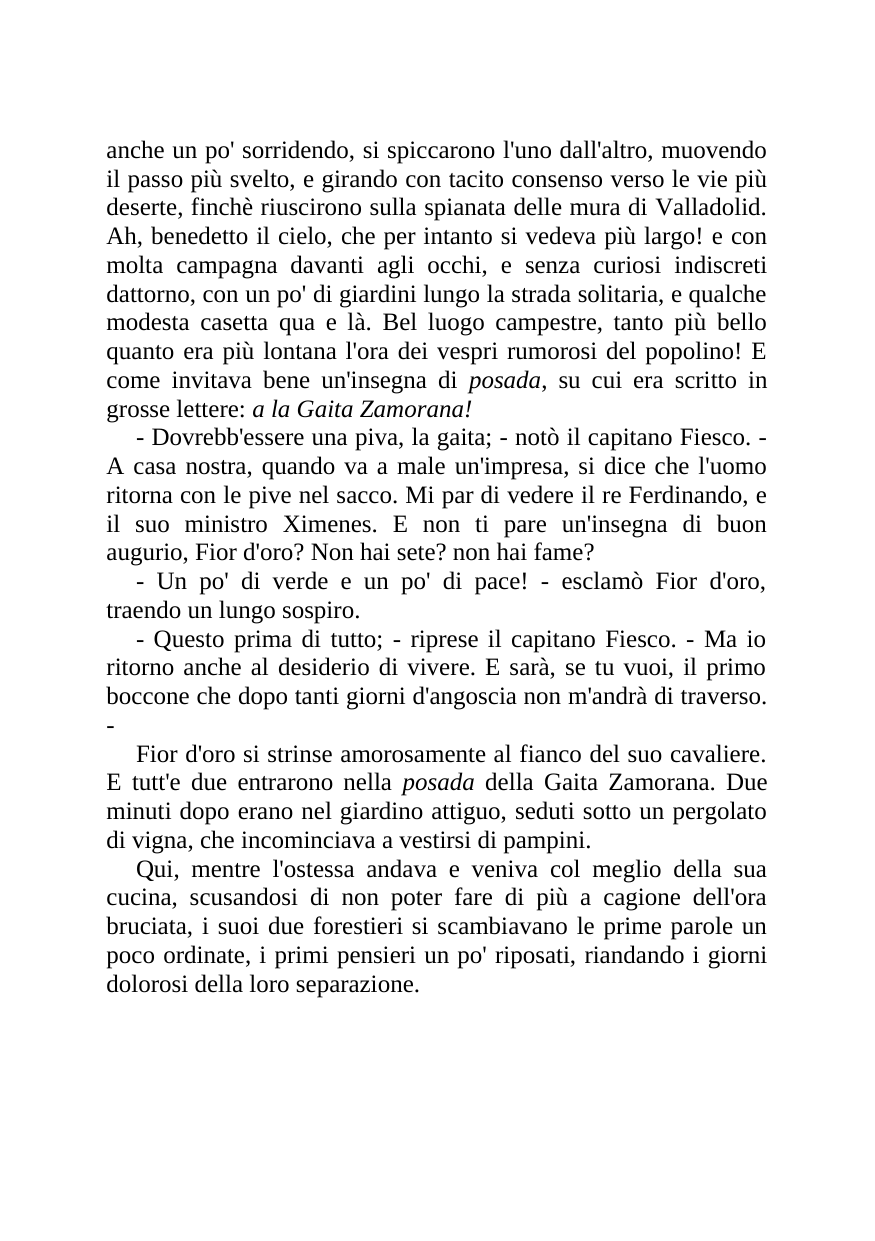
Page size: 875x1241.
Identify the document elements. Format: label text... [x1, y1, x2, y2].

text - Dovrebb'essere una piva, la gaita; - notò il capitano Fiesco. - A casa nostra, quando va a male un'impresa, si dice che l'uomo ritorna con le pive nel sacco. Mi par di vedere il re Ferdinando, e il suo ministro Ximenes. E non ti pare un'insegna di buon augurio, Fior d'oro? Non hai sete? non hai fame? [106, 422, 768, 566]
text Qui, mentre l'ostessa andava e veniva col meglio della sua cucina, scusandosi di non poter fare di più a cagione dell'ora bruciata, i suoi due forestieri si scambiavano le prime parole un poco ordinate, i primi pensieri un po' riposati, riandando i giorni dolorosi della loro separazione. [106, 854, 768, 997]
text anche un po' sorridendo, si spiccarono l'uno dall'altro, muovendo il passo più svelto, e girando con tacito consenso verso le vie più deserte, finchè riuscirono sulla spianata delle mura di Valladolid. Ah, benedetto il cielo, che per intanto si vedeva più largo! e con molta campagna davanti agli occhi, e senza curiosi indiscreti dattorno, con un po' di giardini lungo la strada solitaria, e qualche modesta casetta qua e là. Bel luogo campestre, tanto più bello quanto era più lontana l'ora dei vespri rumorosi del popolino! E come invitava bene un'insegna di posada, su cui era scritto in grosse lettere: a la Gaita Zamorana! [106, 135, 768, 422]
text - Un po' di verde e un po' di pace! - esclamò Fior d'oro, traendo un lungo sospiro. [106, 566, 768, 624]
text - Questo prima di tutto; - riprese il capitano Fiesco. - Ma io ritorno anche al desiderio di vivere. E sarà, se tu vuoi, il primo boccone che dopo tanti giorni d'angoscia non m'andrà di traverso. - [106, 624, 768, 739]
text Fior d'oro si strinse amorosamente al fianco del suo cavaliere. E tutt'e due entrarono nella posada della Gaita Zamorana. Due minuti dopo erano nel giardino attiguo, seduti sotto un pergolato di vigna, che incominciava a vestirsi di pampini. [106, 739, 768, 854]
